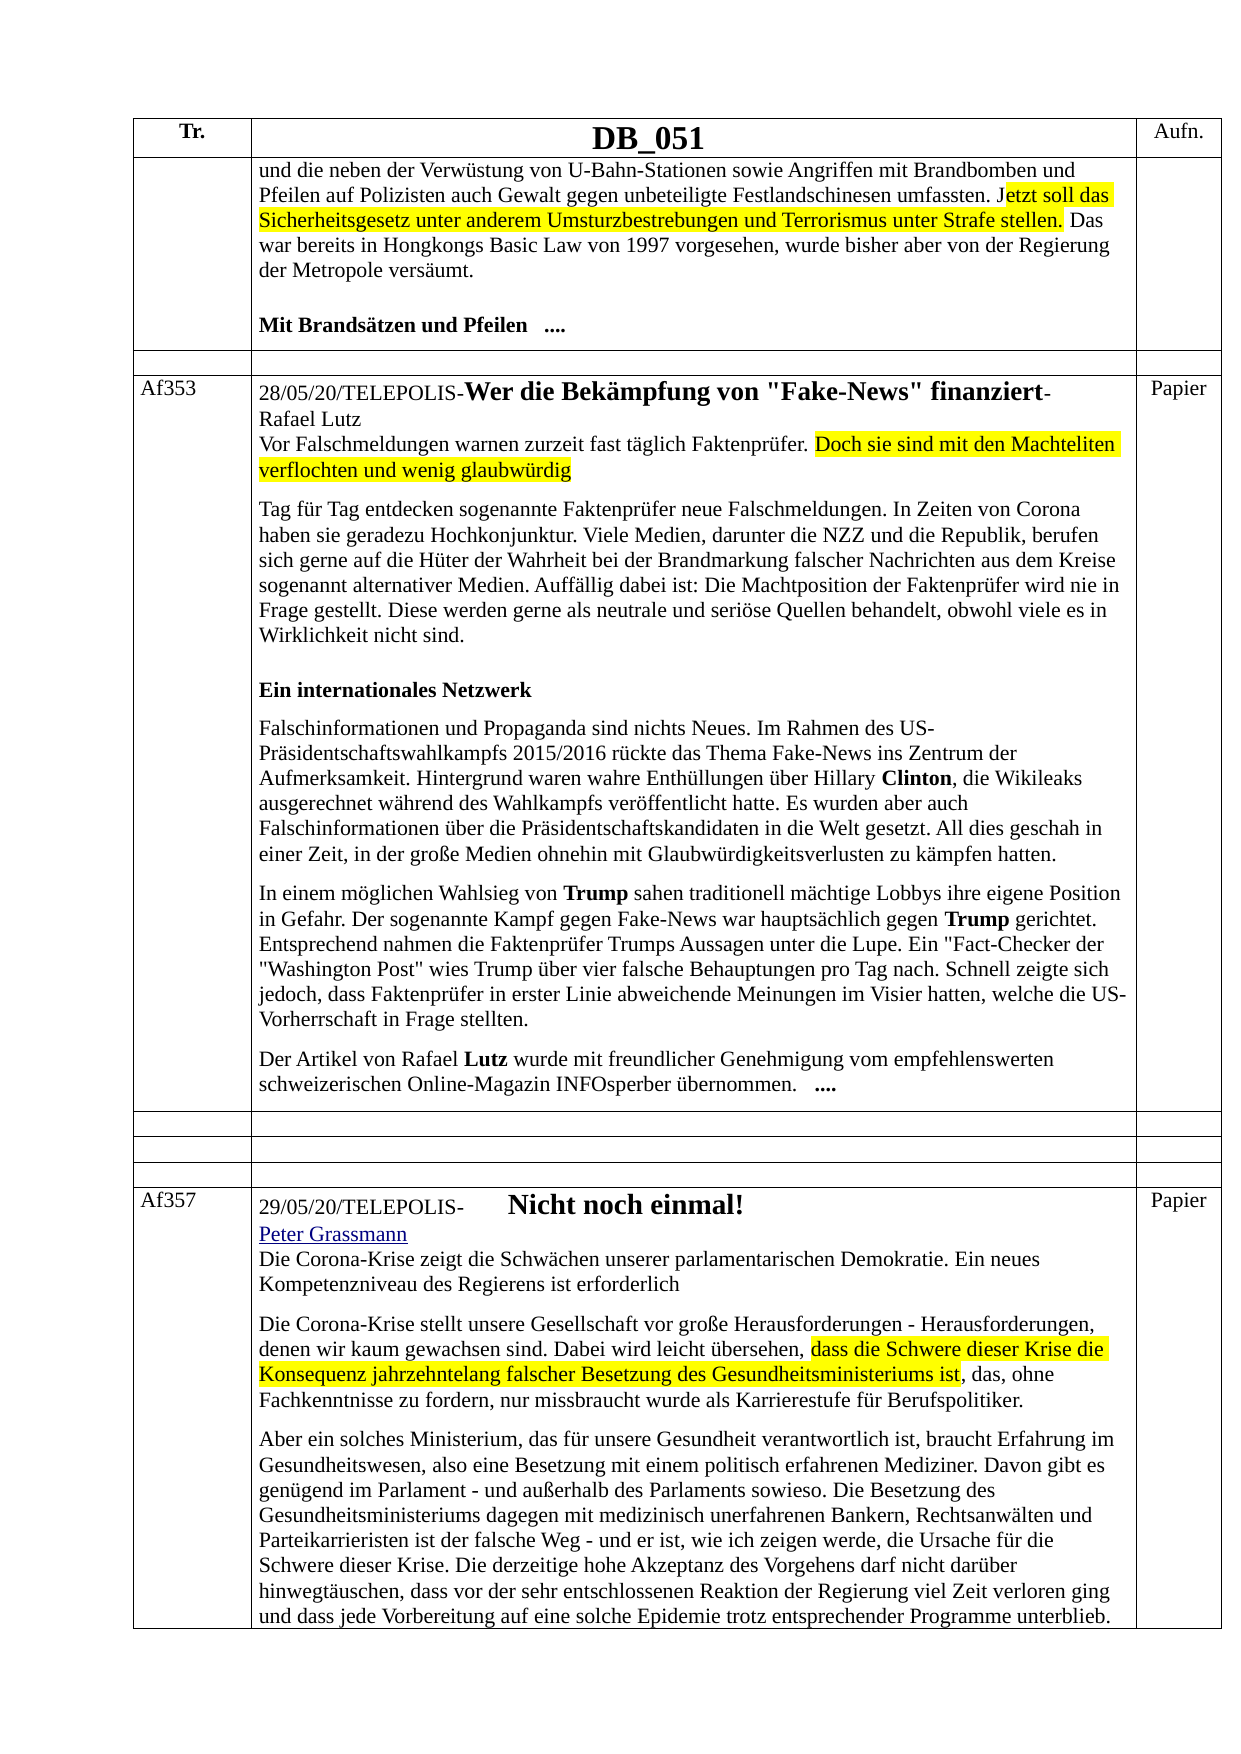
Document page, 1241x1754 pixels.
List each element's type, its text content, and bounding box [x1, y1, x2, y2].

table_cell [252, 1137, 1136, 1162]
table_cell [134, 1163, 251, 1187]
table_cell und die neben der Verwüstung von U-Bahn-Stationen sowie Angriffen mit Brandbomben und Pfeilen auf Polizisten auch Gewalt gegen unbeteiligte Festlandschinesen umfassten. Jetzt soll das Sicherheitsgesetz unter anderem Umsturzbestrebungen und Terrorismus unter Strafe stellen. Das war bereits in Hongkongs Basic Law von 1997 vorgesehen, wurde bisher aber von der Regierung der Metropole versäumt. Mit Brandsätzen und Pfeilen .... [252, 158, 1136, 349]
table_cell Af353 [134, 376, 251, 1111]
table_cell Papier [1137, 376, 1221, 1111]
table_cell 28/05/20/TELEPOLIS-Wer die Bekämpfung von "Fake-News" finanziert- Rafael Lutz Vor Falschmeldungen warnen zurzeit fast täglich Faktenprüfer. Doch sie sind mit den Machteliten verflochten und wenig glaubwürdig Tag für Tag entdecken sogenannte Faktenprüfer neue Falschmeldungen. In Zeiten von Corona haben sie geradezu Hochkonjunktur. Viele Medien, darunter die NZZ und die Republik, berufen sich gerne auf die Hüter der Wahrheit bei der Brandmarkung falscher Nachrichten aus dem Kreise sogenannt alternativer Medien. Auffällig dabei ist: Die Machtposition der Faktenprüfer wird nie in Frage gestellt. Diese werden gerne als neutrale und seriöse Quellen behandelt, obwohl viele es in Wirklichkeit nicht sind. Ein internationales Netzwerk Falschinformationen und Propaganda sind nichts Neues. Im Rahmen des US-Präsidentschaftswahlkampfs 2015/2016 rückte das Thema Fake-News ins Zentrum der Aufmerksamkeit. Hintergrund waren wahre Enthüllungen über Hillary Clinton, die Wikileaks ausgerechnet während des Wahlkampfs veröffentlicht hatte. Es wurden aber auch Falschinformationen über die Präsidentschaftskandidaten in die Welt gesetzt. All dies geschah in einer Zeit, in der große Medien ohnehin mit Glaubwürdigkeitsverlusten zu kämpfen hatten. In einem möglichen Wahlsieg von Trump sahen traditionell mächtige Lobbys ihre eigene Position in Gefahr. Der sogenannte Kampf gegen Fake-News war hauptsächlich gegen Trump gerichtet. Entsprechend nahmen die Faktenprüfer Trumps Aussagen unter die Lupe. Ein "Fact-Checker der "Washington Post" wies Trump über vier falsche Behauptungen pro Tag nach. Schnell zeigte sich jedoch, dass Faktenprüfer in erster Linie abweichende Meinungen im Visier hatten, welche die US-Vorherrschaft in Frage stellten. Der Artikel von Rafael Lutz wurde mit freundlicher Genehmigung vom empfehlenswerten schweizerischen Online-Magazin INFOsperber übernommen. .... [252, 376, 1136, 1111]
table_cell 29/05/20/TELEPOLIS- Nicht noch einmal! Peter Grassmann Die Corona-Krise zeigt die Schwächen unserer parlamentarischen Demokratie. Ein neues Kompetenzniveau des Regierens ist erforderlich Die Corona-Krise stellt unsere Gesellschaft vor große Herausforderungen - Herausforderungen, denen wir kaum gewachsen sind. Dabei wird leicht übersehen, dass die Schwere dieser Krise die Konsequenz jahrzehntelang falscher Besetzung des Gesundheitsministeriums ist, das, ohne Fachkenntnisse zu fordern, nur missbraucht wurde als Karrierestufe für Berufspolitiker. Aber ein solches Ministerium, das für unsere Gesundheit verantwortlich ist, braucht Erfahrung im Gesundheitswesen, also eine Besetzung mit einem politisch erfahrenen Mediziner. Davon gibt es genügend im Parlament - und außerhalb des Parlaments sowieso. Die Besetzung des Gesundheitsministeriums dagegen mit medizinisch unerfahrenen Bankern, Rechtsanwälten und Parteikarrieristen ist der falsche Weg - und er ist, wie ich zeigen werde, die Ursache für die Schwere dieser Krise. Die derzeitige hohe Akzeptanz des Vorgehens darf nicht darüber hinwegtäuschen, dass vor der sehr entschlossenen Reaktion der Regierung viel Zeit verloren ging und dass jede Vorbereitung auf eine solche Epidemie trotz entsprechender Programme unterblieb. [252, 1188, 1136, 1628]
table_cell [134, 158, 251, 349]
table_cell [134, 351, 251, 375]
table_cell [252, 1112, 1136, 1136]
table_header DB_051 [252, 119, 1136, 157]
table_cell Af357 [134, 1188, 251, 1628]
table_header ­Tr. [134, 119, 251, 157]
table_cell Papier [1137, 1188, 1221, 1628]
table_cell [1137, 1163, 1221, 1187]
table_header Aufn. [1137, 119, 1221, 157]
table_cell [252, 351, 1136, 375]
table_cell [134, 1137, 251, 1162]
table_cell [1137, 351, 1221, 375]
table_cell [1137, 158, 1221, 349]
table_cell [252, 1163, 1136, 1187]
table_cell [1137, 1137, 1221, 1162]
table_cell [134, 1112, 251, 1136]
table_cell [1137, 1112, 1221, 1136]
